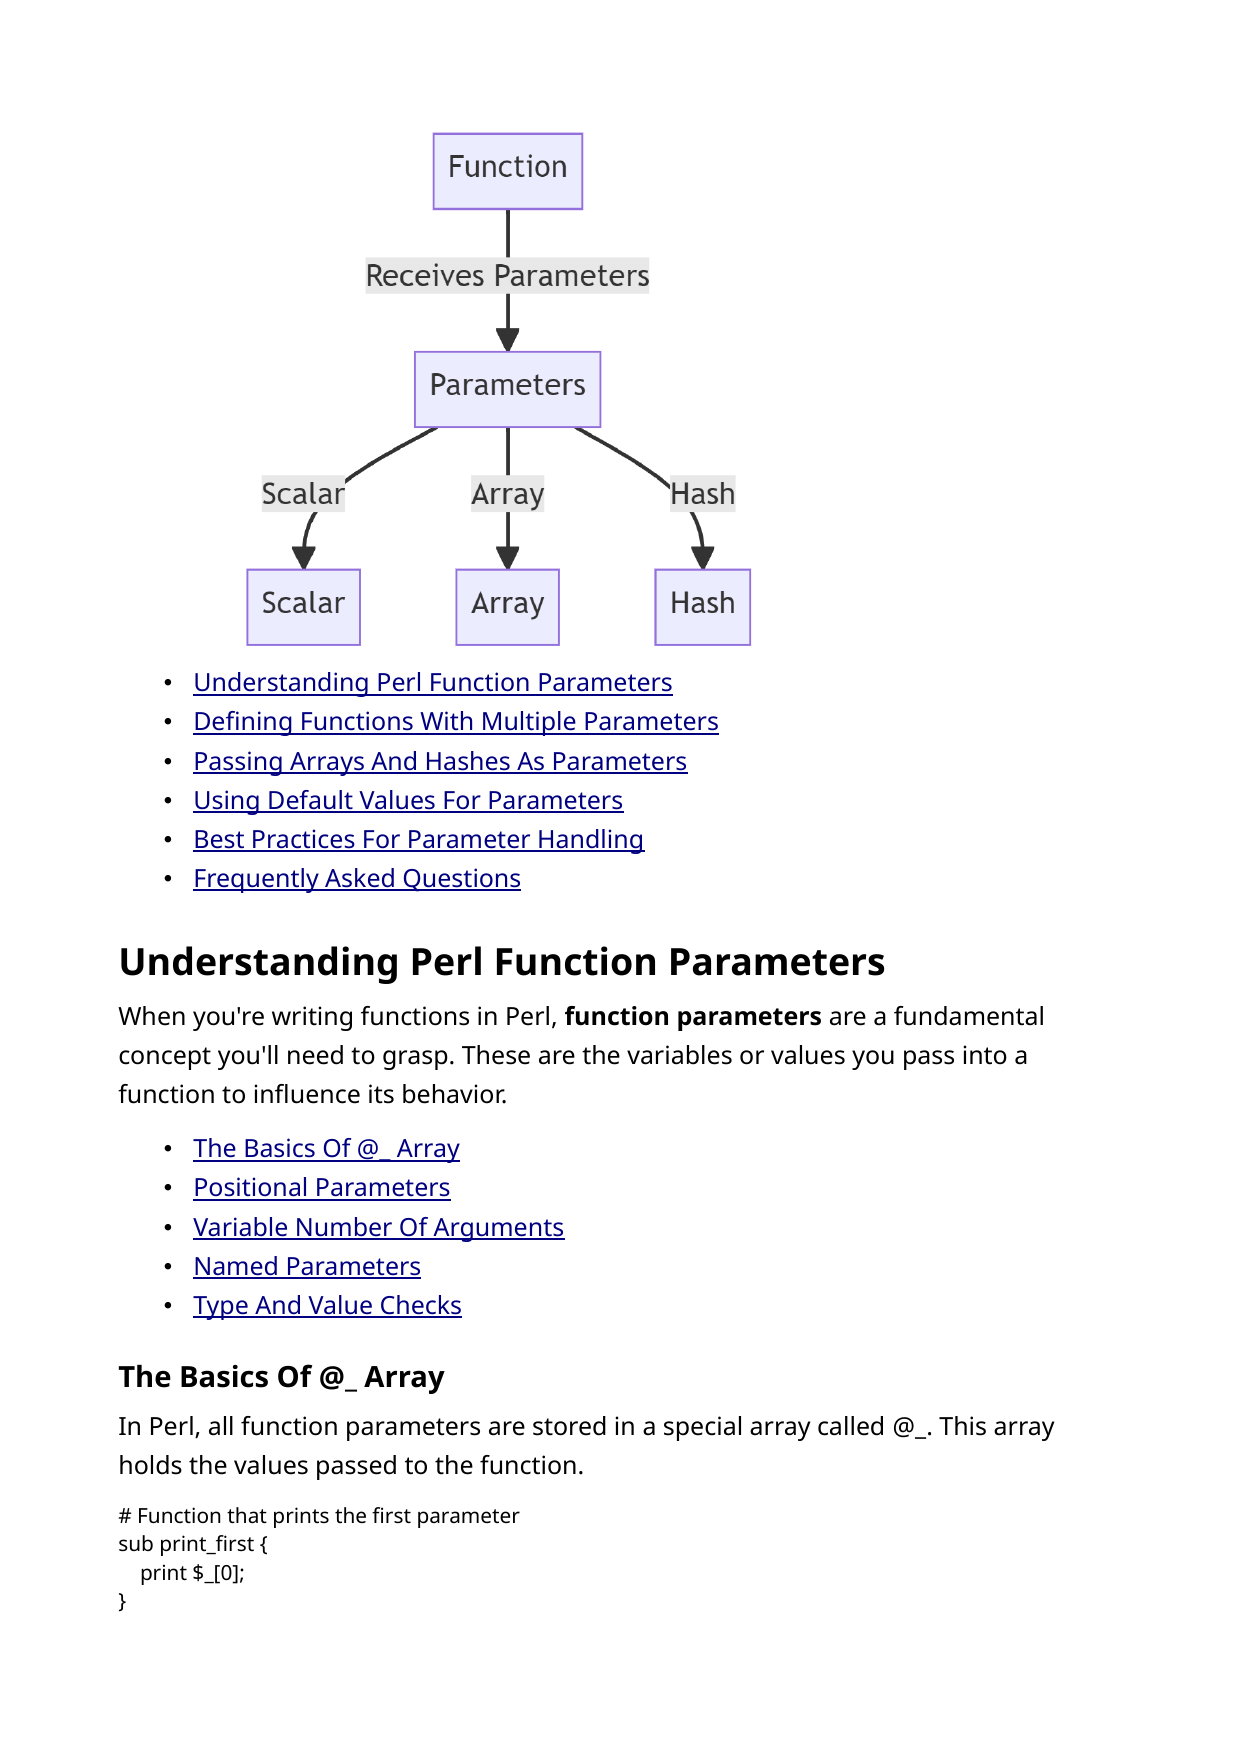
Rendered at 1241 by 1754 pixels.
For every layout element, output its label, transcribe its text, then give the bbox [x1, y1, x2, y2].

subtitle The Basics Of @_ Array [118, 1356, 1122, 1396]
list Best Practices For Parameter Handling [164, 822, 1122, 856]
list Type And Value Checks [164, 1288, 1122, 1322]
list Named Parameters [164, 1248, 1122, 1282]
text sub print_first { [118, 1529, 1122, 1558]
list Positional Parameters [164, 1170, 1122, 1204]
list Passing Arrays And Hashes As Parameters [164, 743, 1122, 777]
list Using Default Values For Parameters [164, 782, 1122, 816]
text } [118, 1586, 1122, 1615]
list The Basics Of @_ Array [164, 1131, 1122, 1165]
list Understanding Perl Function Parameters [164, 665, 1122, 699]
text # Function that prints the first parameter [118, 1501, 1122, 1529]
text In Perl, all function parameters are stored in a special array called @_. This array holds the values passed to the function. [118, 1408, 1122, 1481]
subtitle Understanding Perl Function Parameters [118, 935, 1122, 986]
list Frequently Asked Questions [164, 861, 1122, 895]
text When you're writing functions in Perl, function parameters are a fundamental concept you'll need to grasp. These are the variables or values you pass into a function to influence its behavior. [118, 999, 1122, 1111]
text print $_[0]; [118, 1558, 1122, 1586]
picture [118, 118, 879, 660]
list Defining Functions With Multiple Parameters [164, 704, 1122, 738]
list Variable Number Of Arguments [164, 1209, 1122, 1243]
